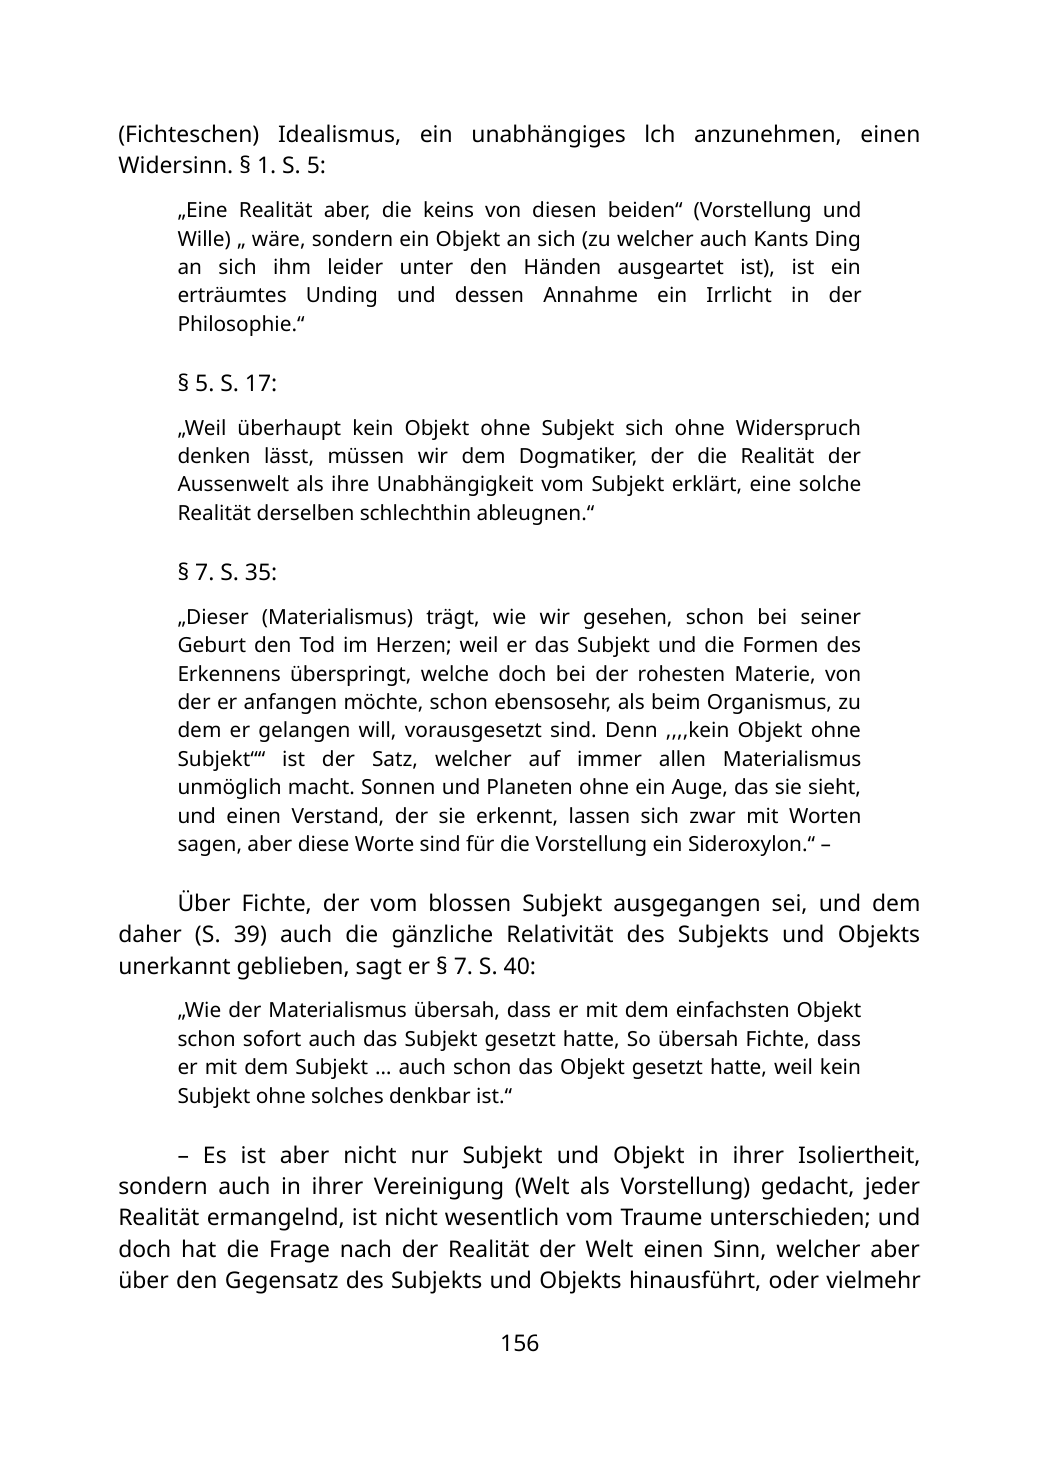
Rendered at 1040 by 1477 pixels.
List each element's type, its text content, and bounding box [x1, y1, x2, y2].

text – Es ist aber nicht nur Subjekt und Objekt in ihrer Isoliertheit, sondern auch in ihrer Vereinigung (Welt als Vorstellung) gedacht, jeder Realität ermangelnd, ist nicht wesentlich vom Traume unterschieden; und doch hat die Frage nach der Realität der Welt einen Sinn, welcher aber über den Gegensatz des Subjekts und Objekts hinausführt, oder vielmehr [118, 1139, 921, 1295]
text „Eine Realität aber, die keins von diesen beiden“ (Vorstellung und Wille) „ wäre, sondern ein Objekt an sich (zu welcher auch Kants Ding an sich ihm leider unter den Händen ausgeartet ist), ist ein erträumtes Unding und dessen Annahme ein Irrlicht in der Philosophie.“ [177, 195, 862, 337]
text § 5. S. 17: [118, 367, 921, 398]
text „Dieser (Materialismus) trägt, wie wir gesehen, schon bei seiner Geburt den Tod im Herzen; weil er das Subjekt und die Formen des Erkennens überspringt, welche doch bei der rohesten Materie, von der er anfangen möchte, schon ebensosehr, als beim Organismus, zu dem er gelangen will, vorausgesetzt sind. Denn ,,,,kein Objekt ohne Subjekt““ ist der Satz, welcher auf immer allen Materialismus unmöglich macht. Sonnen und Planeten ohne ein Auge, das sie sieht, und einen Verstand, der sie erkennt, lassen sich zwar mit Worten sagen, aber diese Worte sind für die Vorstellung ein Sideroxylon.“ – [177, 602, 862, 858]
text „Weil überhaupt kein Objekt ohne Subjekt sich ohne Widerspruch denken lässt, müssen wir dem Dogmatiker, der die Realität der Aussenwelt als ihre Unabhängigkeit vom Subjekt erklärt, eine solche Realität derselben schlechthin ableugnen.“ [177, 413, 862, 526]
text „Wie der Materialismus übersah, dass er mit dem einfachsten Objekt schon sofort auch das Subjekt gesetzt hatte, So übersah Fichte, dass er mit dem Subjekt … auch schon das Objekt gesetzt hatte, weil kein Subjekt ohne solches denkbar ist.“ [177, 996, 862, 1109]
text § 7. S. 35: [118, 556, 921, 587]
text Über Fichte, der vom blossen Subjekt ausgegangen sei, und dem daher (S. 39) auch die gänzliche Relativität des Subjekts und Objekts unerkannt geblieben, sagt er § 7. S. 40: [118, 887, 921, 981]
text (Fichteschen) Idealismus, ein unabhängiges lch anzunehmen, einen Widersinn. § 1. S. 5: [118, 118, 921, 181]
